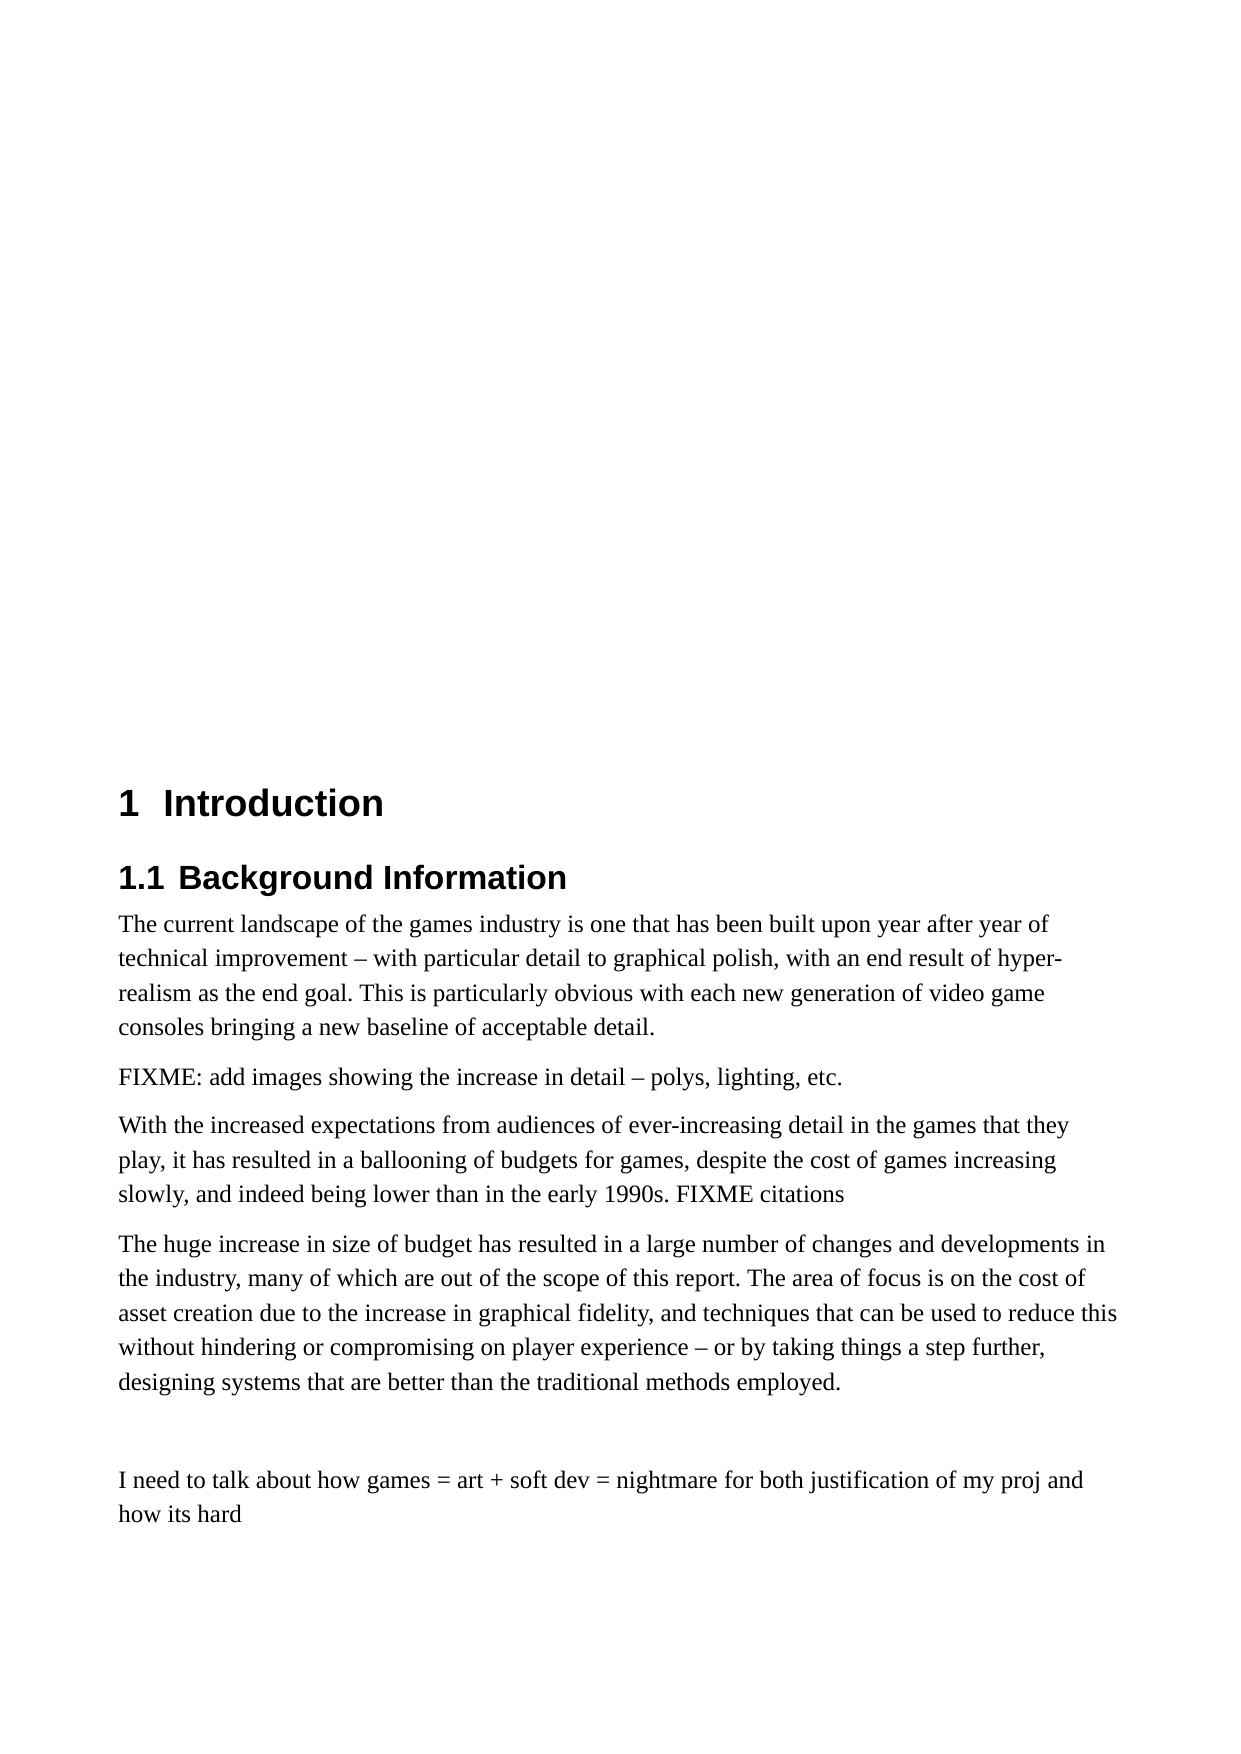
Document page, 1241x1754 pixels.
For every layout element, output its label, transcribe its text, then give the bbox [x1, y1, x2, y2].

text With the increased expectations from audiences of ever-increasing detail in the games that they play, it has resulted in a ballooning of budgets for games, despite the cost of games increasing slowly, and indeed being lower than in the early 1990s. FIXME citations [118, 1111, 1122, 1208]
subtitle Background Information [118, 858, 1122, 897]
text I need to talk about how games = art + soft dev = nightmare for both justification of my proj and how its hard [118, 1465, 1122, 1528]
text FIXME: add images showing the increase in detail – polys, lighting, etc. [118, 1062, 1122, 1090]
text The huge increase in size of budget has resulted in a large number of changes and developments in the industry, many of which are out of the scope of this report. The area of focus is on the cost of asset creation due to the increase in graphical fidelity, and techniques that can be used to reduce this without hindering or compromising on player experience – or by taking things a step further, designing systems that are better than the traditional methods employed. [118, 1229, 1122, 1395]
subtitle Introduction [118, 781, 1122, 824]
text The current landscape of the games industry is one that has been built upon year after year of technical improvement – with particular detail to graphical polish, with an end result of hyper-realism as the end goal. This is particularly obvious with each new generation of video game consoles bringing a new baseline of acceptable detail. [118, 909, 1122, 1041]
